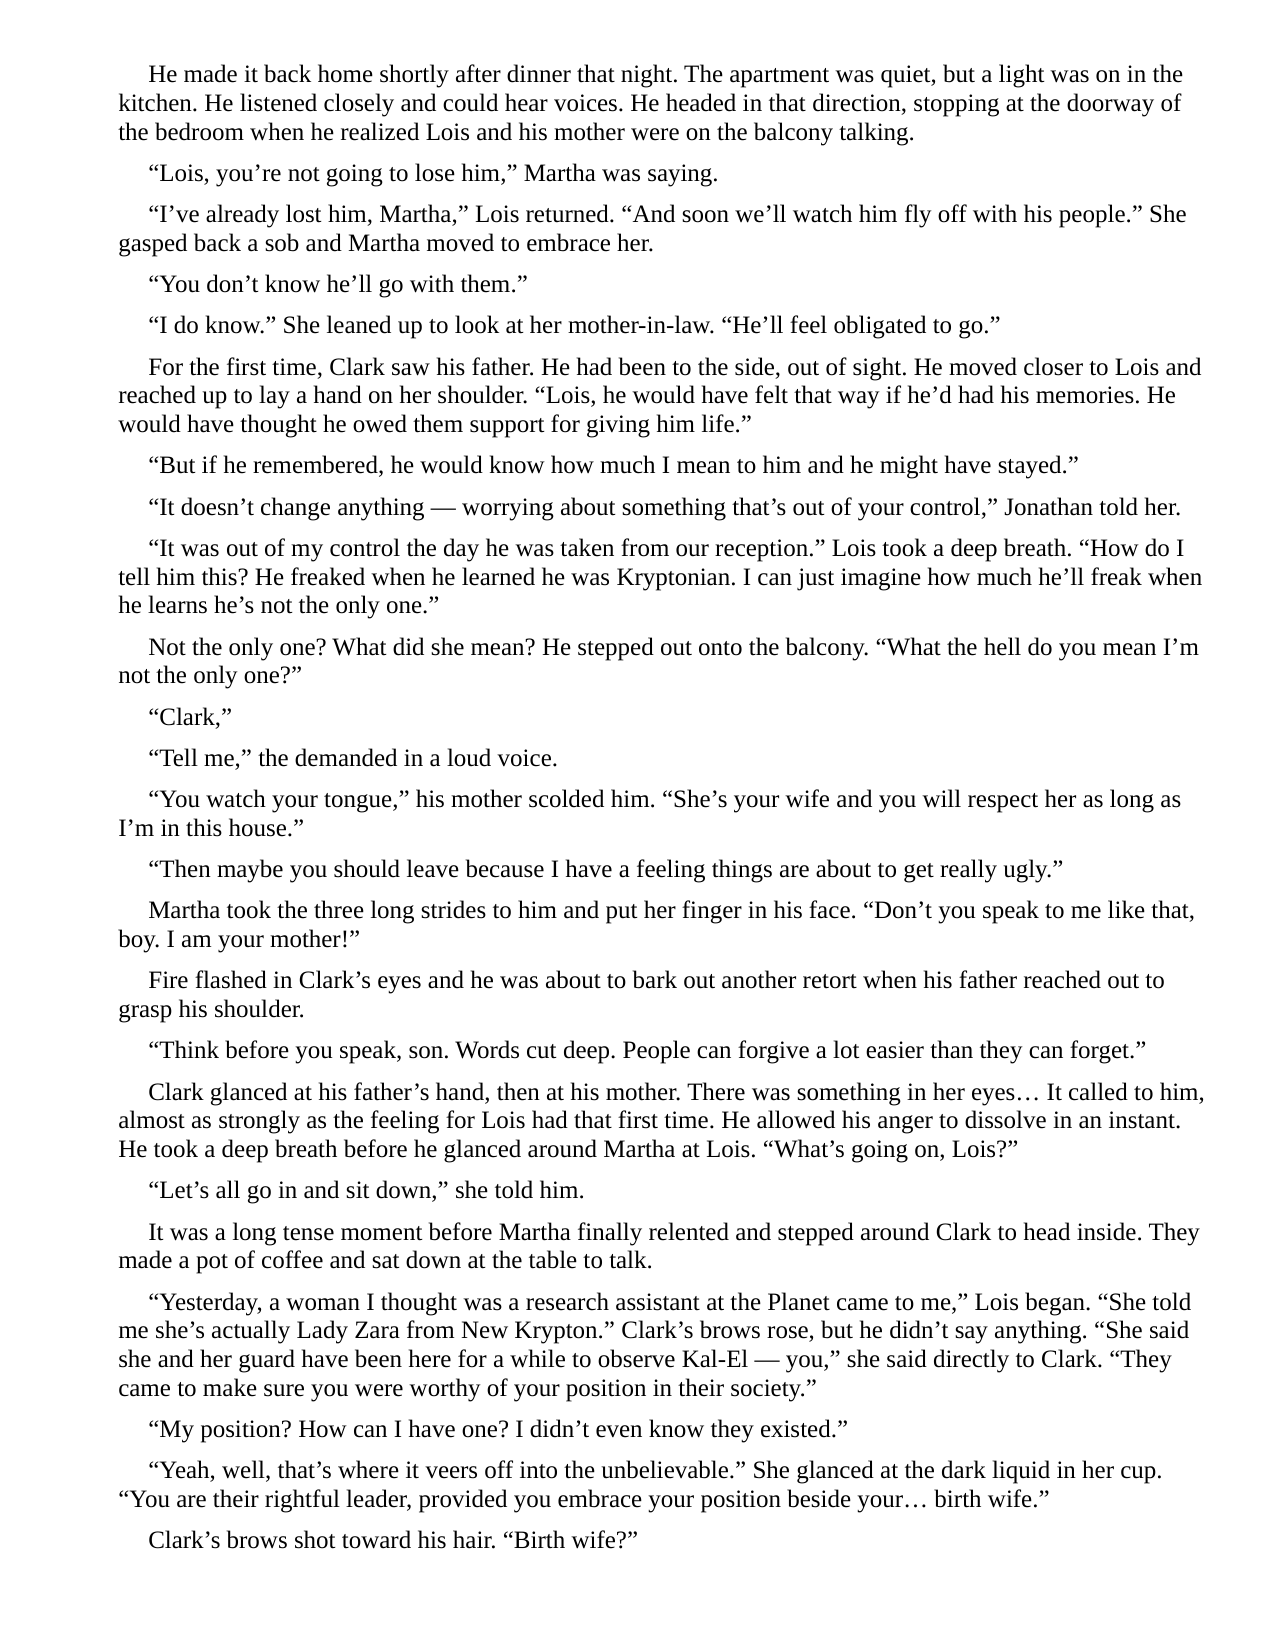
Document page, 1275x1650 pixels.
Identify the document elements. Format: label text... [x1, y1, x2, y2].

text “I’ve already lost him, Martha,” Lois returned. “And soon we’ll watch him fly off with his people.” She gasped back a sob and Martha moved to embrace her. [118, 199, 1216, 257]
text For the first time, Clark saw his father. He had been to the side, out of sight. He moved closer to Lois and reached up to lay a hand on her shoulder. “Lois, he would have felt that way if he’d had his memories. He would have thought he owed them support for giving him life.” [118, 352, 1216, 438]
text Not the only one? What did she mean? He stepped out onto the balcony. “What the hell do you mean I’m not the only one?” [118, 632, 1216, 689]
text “You watch your tongue,” his mother scolded him. “She’s your wife and you will respect her as long as I’m in this house.” [118, 784, 1216, 842]
text Clark’s brows shot toward his hair. “Birth wife?” [118, 1525, 1216, 1554]
text “Clark,” [118, 702, 1216, 730]
text It was a long tense moment before Martha finally relented and stepped around Clark to head inside. They made a pot of coffee and sat down at the table to talk. [118, 1217, 1216, 1274]
text “Lois, you’re not going to lose him,” Martha was saying. [118, 158, 1216, 187]
text “My position? How can I have one? I didn’t even know they existed.” [118, 1414, 1216, 1443]
text Clark glanced at his father’s hand, then at his mother. There was something in her eyes… It called to him, almost as strongly as the feeling for Lois had that first time. He allowed his anger to dissolve in an instant. He took a deep breath before he glanced around Martha at Lois. “What’s going on, Lois?” [118, 1077, 1216, 1163]
text “Then maybe you should leave because I have a feeling things are about to get really ugly.” [118, 854, 1216, 883]
text “Yeah, well, that’s where it veers off into the unbelievable.” She glanced at the dark liquid in her cup. “You are their rightful leader, provided you embrace your position beside your… birth wife.” [118, 1455, 1216, 1513]
text “Let’s all go in and sit down,” she told him. [118, 1175, 1216, 1204]
text “You don’t know he’ll go with them.” [118, 269, 1216, 298]
text “It was out of my control the day he was taken from our reception.” Lois took a deep breath. “How do I tell him this? He freaked when he learned he was Kryptonian. I can just imagine how much he’ll freak when he learns he’s not the only one.” [118, 533, 1216, 619]
text “Think before you speak, son. Words cut deep. People can forgive a lot easier than they can forget.” [118, 1035, 1216, 1064]
text “It doesn’t change anything — worrying about something that’s out of your control,” Jonathan told her. [118, 492, 1216, 520]
text Fire flashed in Clark’s eyes and he was about to bark out another retort when his father reached out to grasp his shoulder. [118, 965, 1216, 1023]
text Martha took the three long strides to him and put her finger in his face. “Don’t you speak to me like that, boy. I am your mother!” [118, 895, 1216, 953]
text “I do know.” She leaned up to look at her mother-in-law. “He’ll feel obligated to go.” [118, 310, 1216, 339]
text “Tell me,” the demanded in a loud voice. [118, 743, 1216, 772]
text “Yesterday, a woman I thought was a research assistant at the Planet came to me,” Lois began. “She told me she’s actually Lady Zara from New Krypton.” Clark’s brows rose, but he didn’t say anything. “She said she and her guard have been here for a while to observe Kal-El — you,” she said directly to Clark. “They came to make sure you were worthy of your position in their society.” [118, 1287, 1216, 1402]
text “But if he remembered, he would know how much I mean to him and he might have stayed.” [118, 450, 1216, 479]
text He made it back home shortly after dinner that night. The apartment was quiet, but a light was on in the kitchen. He listened closely and could hear voices. He headed in that direction, stopping at the doorway of the bedroom when he realized Lois and his mother were on the balcony talking. [118, 59, 1216, 145]
